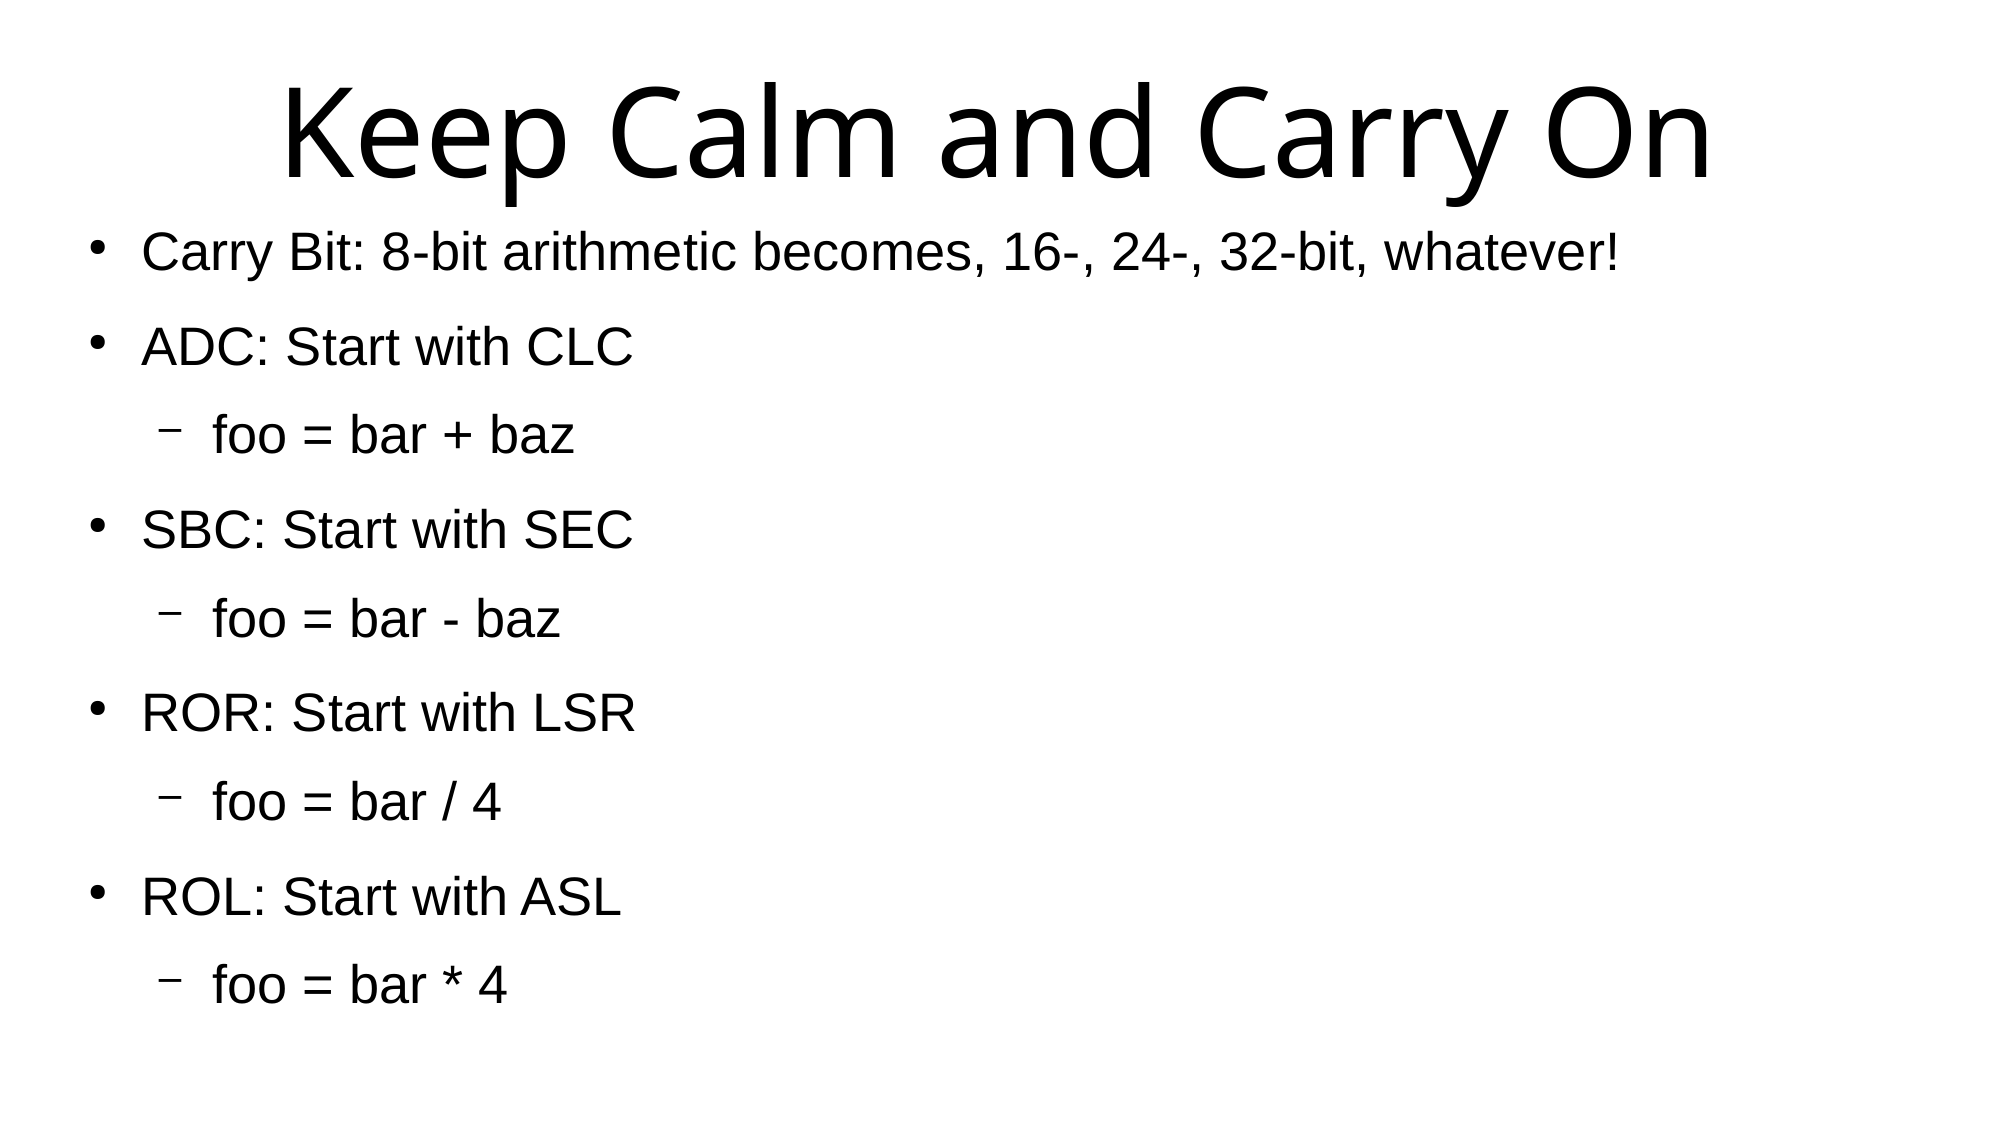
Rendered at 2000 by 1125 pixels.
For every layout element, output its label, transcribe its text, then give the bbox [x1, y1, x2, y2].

title Keep Calm and Carry On [30, 59, 1966, 215]
list Carry Bit: 8-bit arithmetic becomes, 16-, 24-, 32-bit, whatever! ADC: Start with CLC foo = bar + baz SBC: Start with SEC foo = bar - baz ROR: Start with LSR foo = bar / 4 ROL: Start with ASL foo = bar * 4 [55, 215, 1963, 1063]
